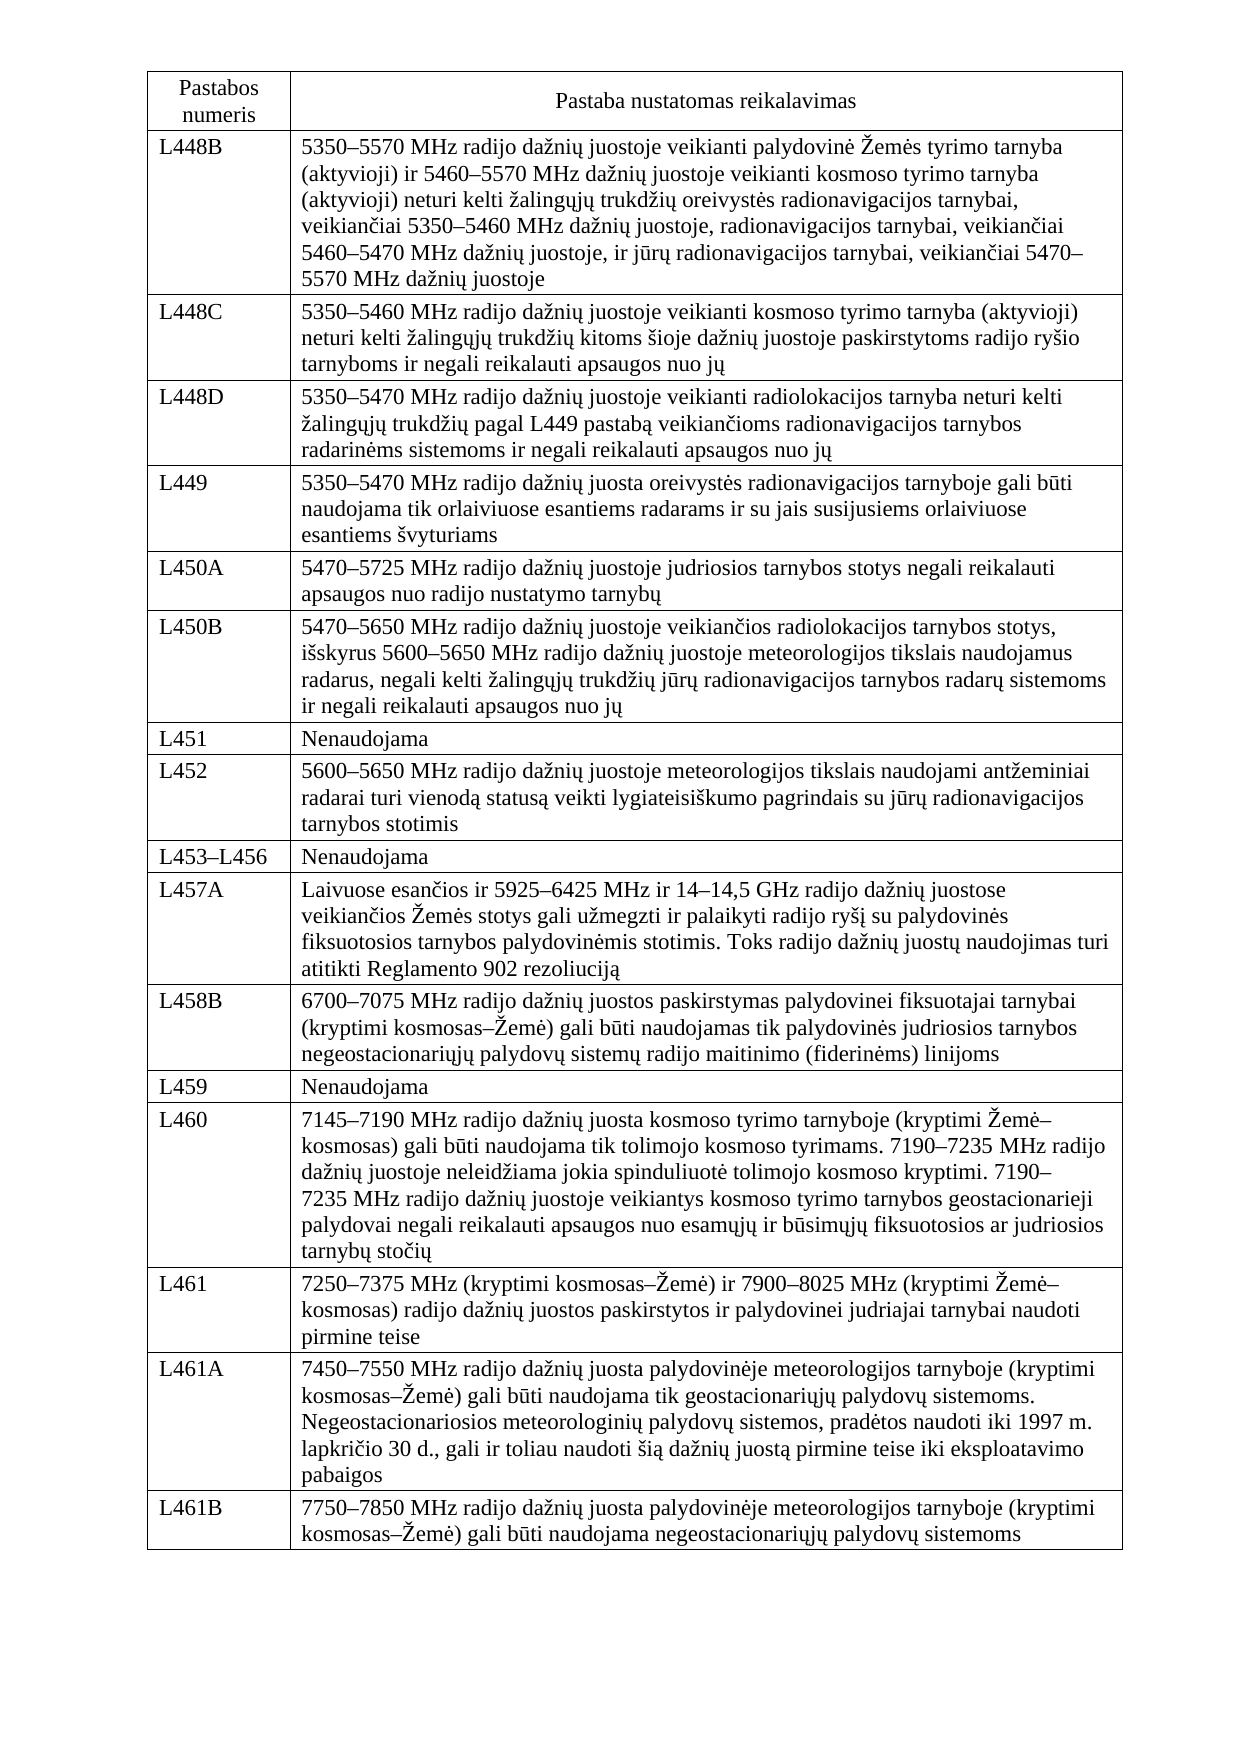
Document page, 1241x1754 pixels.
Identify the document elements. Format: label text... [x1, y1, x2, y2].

table_cell L450A [148, 552, 290, 610]
table_cell L461 [148, 1268, 290, 1352]
table_cell Laivuose esančios ir 5925–6425 MHz ir 14–14,5 GHz radijo dažnių juostose veikiančios Žemės stotys gali užmegzti ir palaikyti radijo ryšį su palydovinės fiksuotosios tarnybos palydovinėmis stotimis. Toks radijo dažnių juostų naudojimas turi atitikti Reglamento 902 rezoliuciją [291, 873, 1122, 984]
table_header Pastabos numeris [148, 72, 290, 130]
table_cell L461A [148, 1353, 290, 1490]
table_cell L448C [148, 295, 290, 380]
table_cell L459 [148, 1071, 290, 1102]
table_cell 7750–7850 MHz radijo dažnių juosta palydovinėje meteorologijos tarnyboje (kryptimi kosmosas–Žemė) gali būti naudojama negeostacionariųjų palydovų sistemoms [291, 1491, 1122, 1549]
table_cell Nenaudojama [291, 1071, 1122, 1102]
table_cell L450B [148, 611, 290, 721]
table_cell L457A [148, 873, 290, 984]
table_cell 7145–7190 MHz radijo dažnių juosta kosmoso tyrimo tarnyboje (kryptimi Žemė–kosmosas) gali būti naudojama tik tolimojo kosmoso tyrimams. 7190–7235 MHz radijo dažnių juostoje neleidžiama jokia spinduliuotė tolimojo kosmoso kryptimi. 7190–7235 MHz radijo dažnių juostoje veikiantys kosmoso tyrimo tarnybos geostacionarieji palydovai negali reikalauti apsaugos nuo esamųjų ir būsimųjų fiksuotosios ar judriosios tarnybų stočių [291, 1103, 1122, 1267]
table_cell L451 [148, 723, 290, 754]
table_cell 5350–5470 MHz radijo dažnių juostoje veikianti radiolokacijos tarnyba neturi kelti žalingųjų trukdžių pagal L449 pastabą veikiančioms radionavigacijos tarnybos radarinėms sistemoms ir negali reikalauti apsaugos nuo jų [291, 381, 1122, 465]
table_cell L453–L456 [148, 841, 290, 872]
table_cell 5470–5650 MHz radijo dažnių juostoje veikiančios radiolokacijos tarnybos stotys, išskyrus 5600–5650 MHz radijo dažnių juostoje meteorologijos tikslais naudojamus radarus, negali kelti žalingųjų trukdžių jūrų radionavigacijos tarnybos radarų sistemoms ir negali reikalauti apsaugos nuo jų [291, 611, 1122, 721]
table_cell L448D [148, 381, 290, 465]
table_header Pastaba nustatomas reikalavimas [291, 72, 1122, 130]
table_cell Nenaudojama [291, 841, 1122, 872]
table_cell 5350–5460 MHz radijo dažnių juostoje veikianti kosmoso tyrimo tarnyba (aktyvioji) neturi kelti žalingųjų trukdžių kitoms šioje dažnių juostoje paskirstytoms radijo ryšio tarnyboms ir negali reikalauti apsaugos nuo jų [291, 295, 1122, 380]
table_cell 5350–5470 MHz radijo dažnių juosta oreivystės radionavigacijos tarnyboje gali būti naudojama tik orlaiviuose esantiems radarams ir su jais susijusiems orlaiviuose esantiems švyturiams [291, 466, 1122, 551]
table_cell L458B [148, 985, 290, 1069]
table_cell 7250–7375 MHz (kryptimi kosmosas–Žemė) ir 7900–8025 MHz (kryptimi Žemė–kosmosas) radijo dažnių juostos paskirstytos ir palydovinei judriajai tarnybai naudoti pirmine teise [291, 1268, 1122, 1352]
table_cell L461B [148, 1491, 290, 1549]
table_cell Nenaudojama [291, 723, 1122, 754]
table_cell 6700–7075 MHz radijo dažnių juostos paskirstymas palydovinei fiksuotajai tarnybai (kryptimi kosmosas–Žemė) gali būti naudojamas tik palydovinės judriosios tarnybos negeostacionariųjų palydovų sistemų radijo maitinimo (fiderinėms) linijoms [291, 985, 1122, 1069]
table_cell L448B [148, 131, 290, 294]
table_cell 5600–5650 MHz radijo dažnių juostoje meteorologijos tikslais naudojami antžeminiai radarai turi vienodą statusą veikti lygiateisiškumo pagrindais su jūrų radionavigacijos tarnybos stotimis [291, 755, 1122, 839]
table_cell L449 [148, 466, 290, 551]
table_cell L452 [148, 755, 290, 839]
table_cell 7450–7550 MHz radijo dažnių juosta palydovinėje meteorologijos tarnyboje (kryptimi kosmosas–Žemė) gali būti naudojama tik geostacionariųjų palydovų sistemoms. Negeostacionariosios meteorologinių palydovų sistemos, pradėtos naudoti iki 1997 m. lapkričio 30 d., gali ir toliau naudoti šią dažnių juostą pirmine teise iki eksploatavimo pabaigos [291, 1353, 1122, 1490]
table_cell 5470–5725 MHz radijo dažnių juostoje judriosios tarnybos stotys negali reikalauti apsaugos nuo radijo nustatymo tarnybų [291, 552, 1122, 610]
table_cell 5350–5570 MHz radijo dažnių juostoje veikianti palydovinė Žemės tyrimo tarnyba (aktyvioji) ir 5460–5570 MHz dažnių juostoje veikianti kosmoso tyrimo tarnyba (aktyvioji) neturi kelti žalingųjų trukdžių oreivystės radionavigacijos tarnybai, veikiančiai 5350–5460 MHz dažnių juostoje, radionavigacijos tarnybai, veikiančiai 5460–5470 MHz dažnių juostoje, ir jūrų radionavigacijos tarnybai, veikiančiai 5470–5570 MHz dažnių juostoje [291, 131, 1122, 294]
table_cell L460 [148, 1103, 290, 1267]
